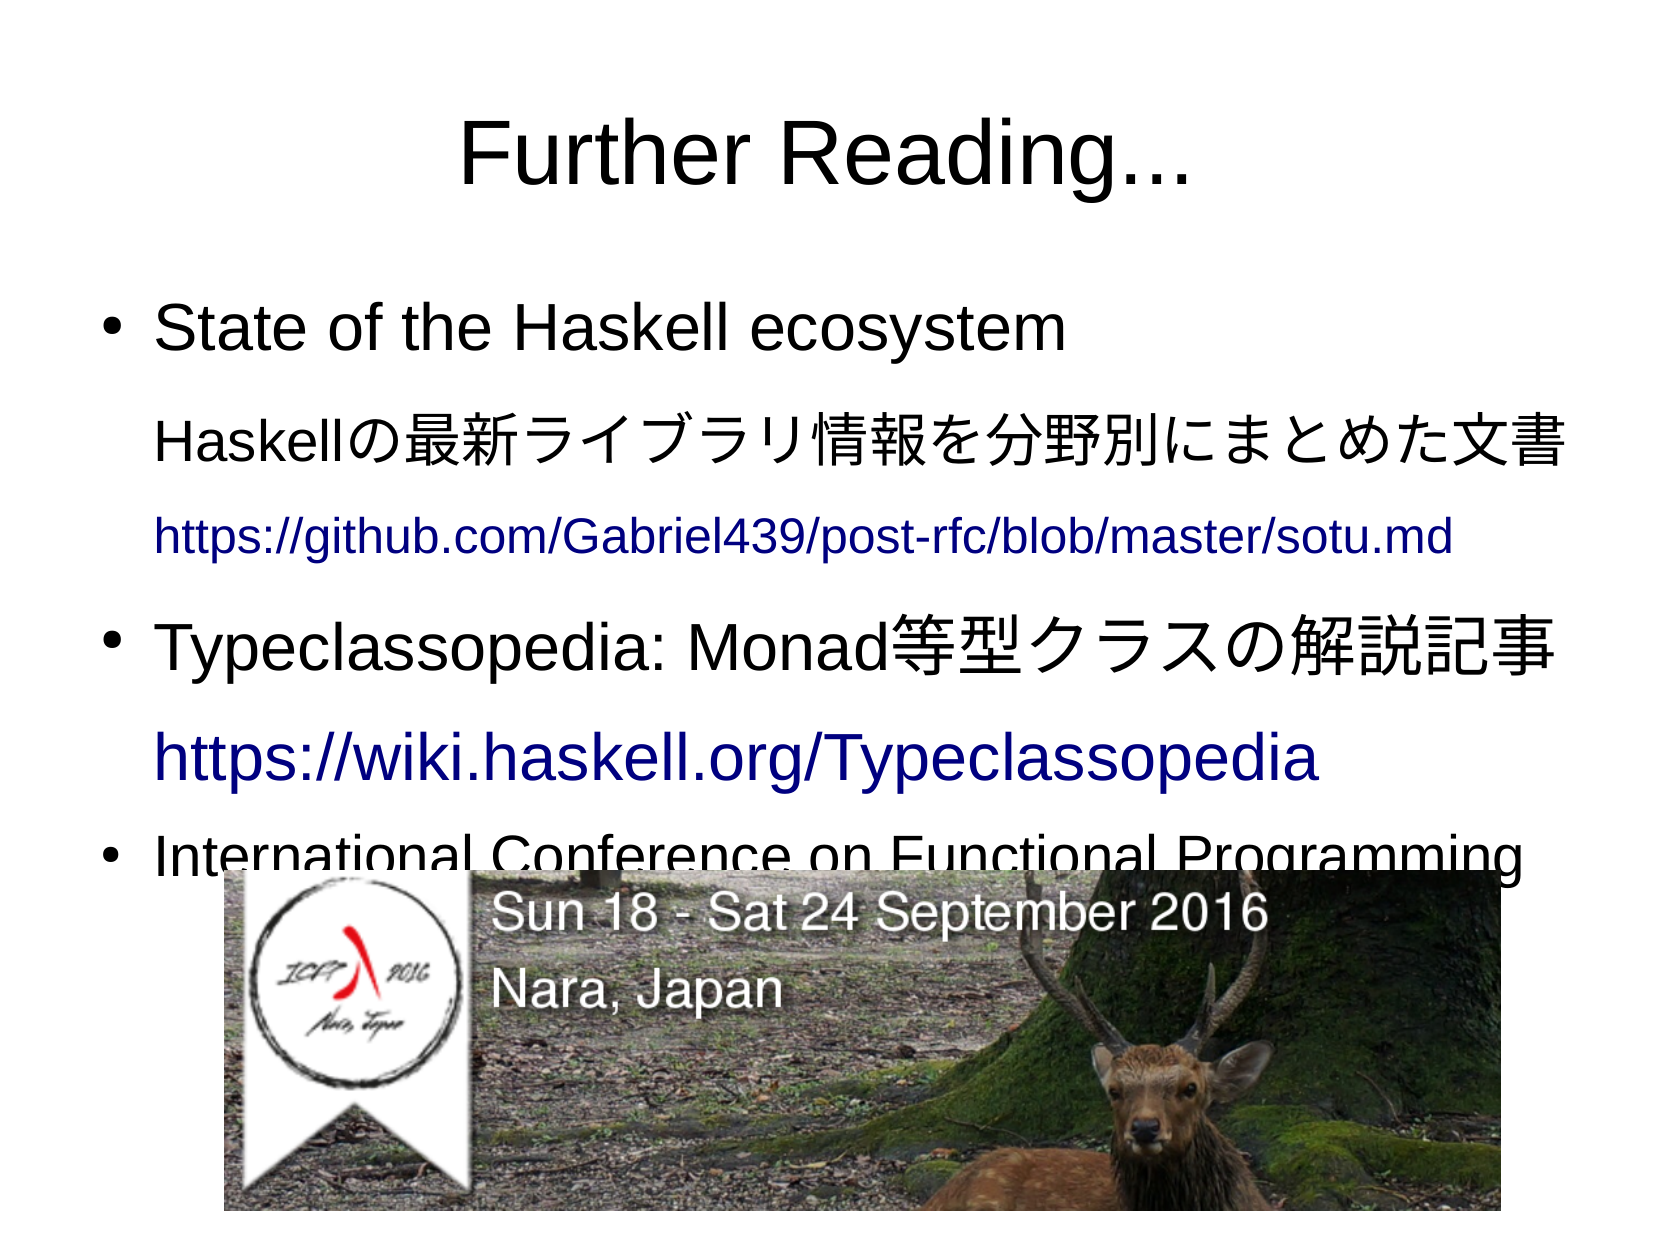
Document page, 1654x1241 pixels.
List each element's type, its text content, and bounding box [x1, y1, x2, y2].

picture [224, 870, 1501, 1211]
list State of the Haskell ecosystem Haskellの最新ライブラリ情報を分野別にまとめた文書 https://github.com/Gabriel439/post-rfc/blob/master/sotu.md Typeclassopedia: Monad等型クラスの解説記事 https://wiki.haskell.org/Typeclassopedia International Conference on Functional Programming [82, 290, 1571, 1010]
title Further Reading... [82, 49, 1571, 257]
